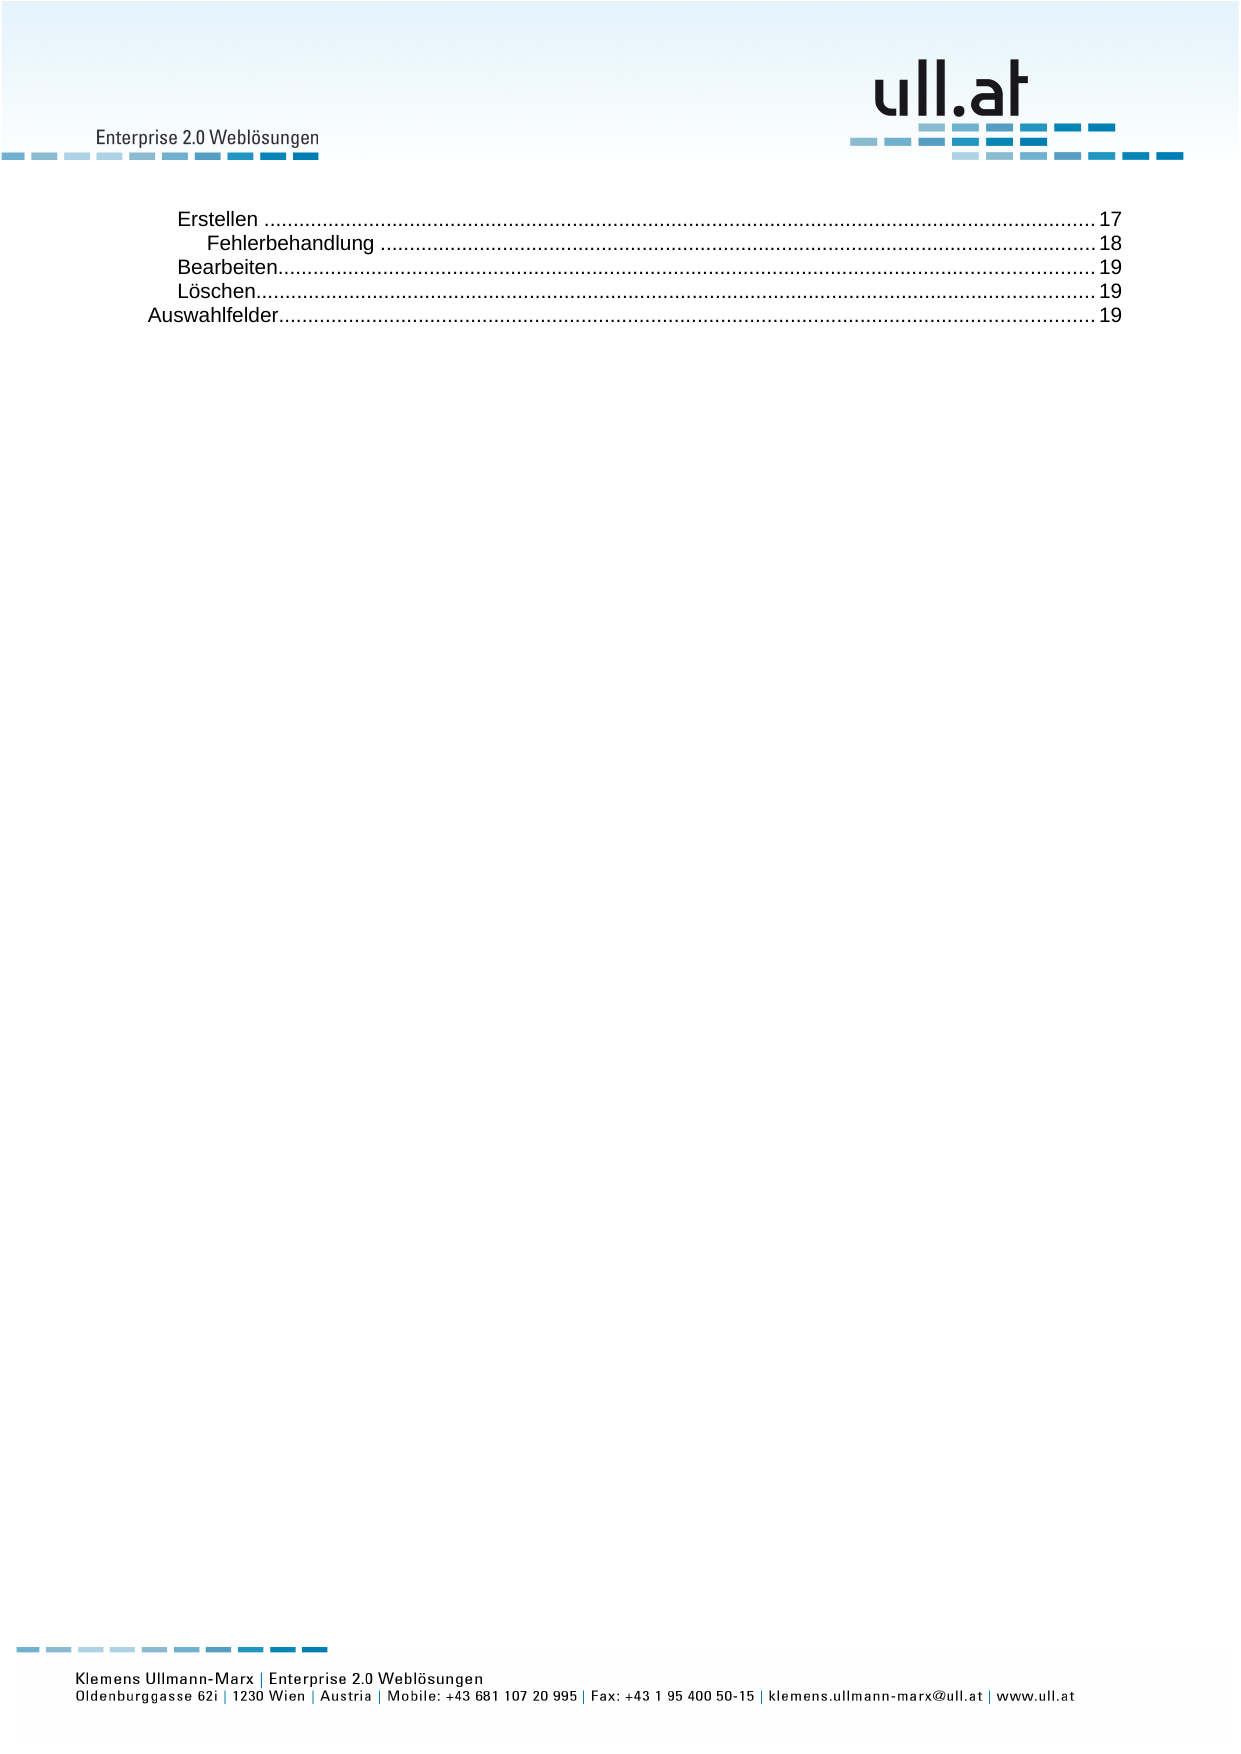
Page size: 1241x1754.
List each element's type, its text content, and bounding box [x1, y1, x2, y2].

text Löschen 19 [177, 279, 1122, 303]
picture [16, 1647, 1230, 1745]
text Bearbeiten 19 [177, 255, 1122, 279]
text Fehlerbehandlung 18 [207, 231, 1122, 255]
text Erstellen 17 [177, 207, 1122, 231]
picture [1, 1, 1239, 160]
text Auswahlfelder 19 [148, 303, 1122, 327]
